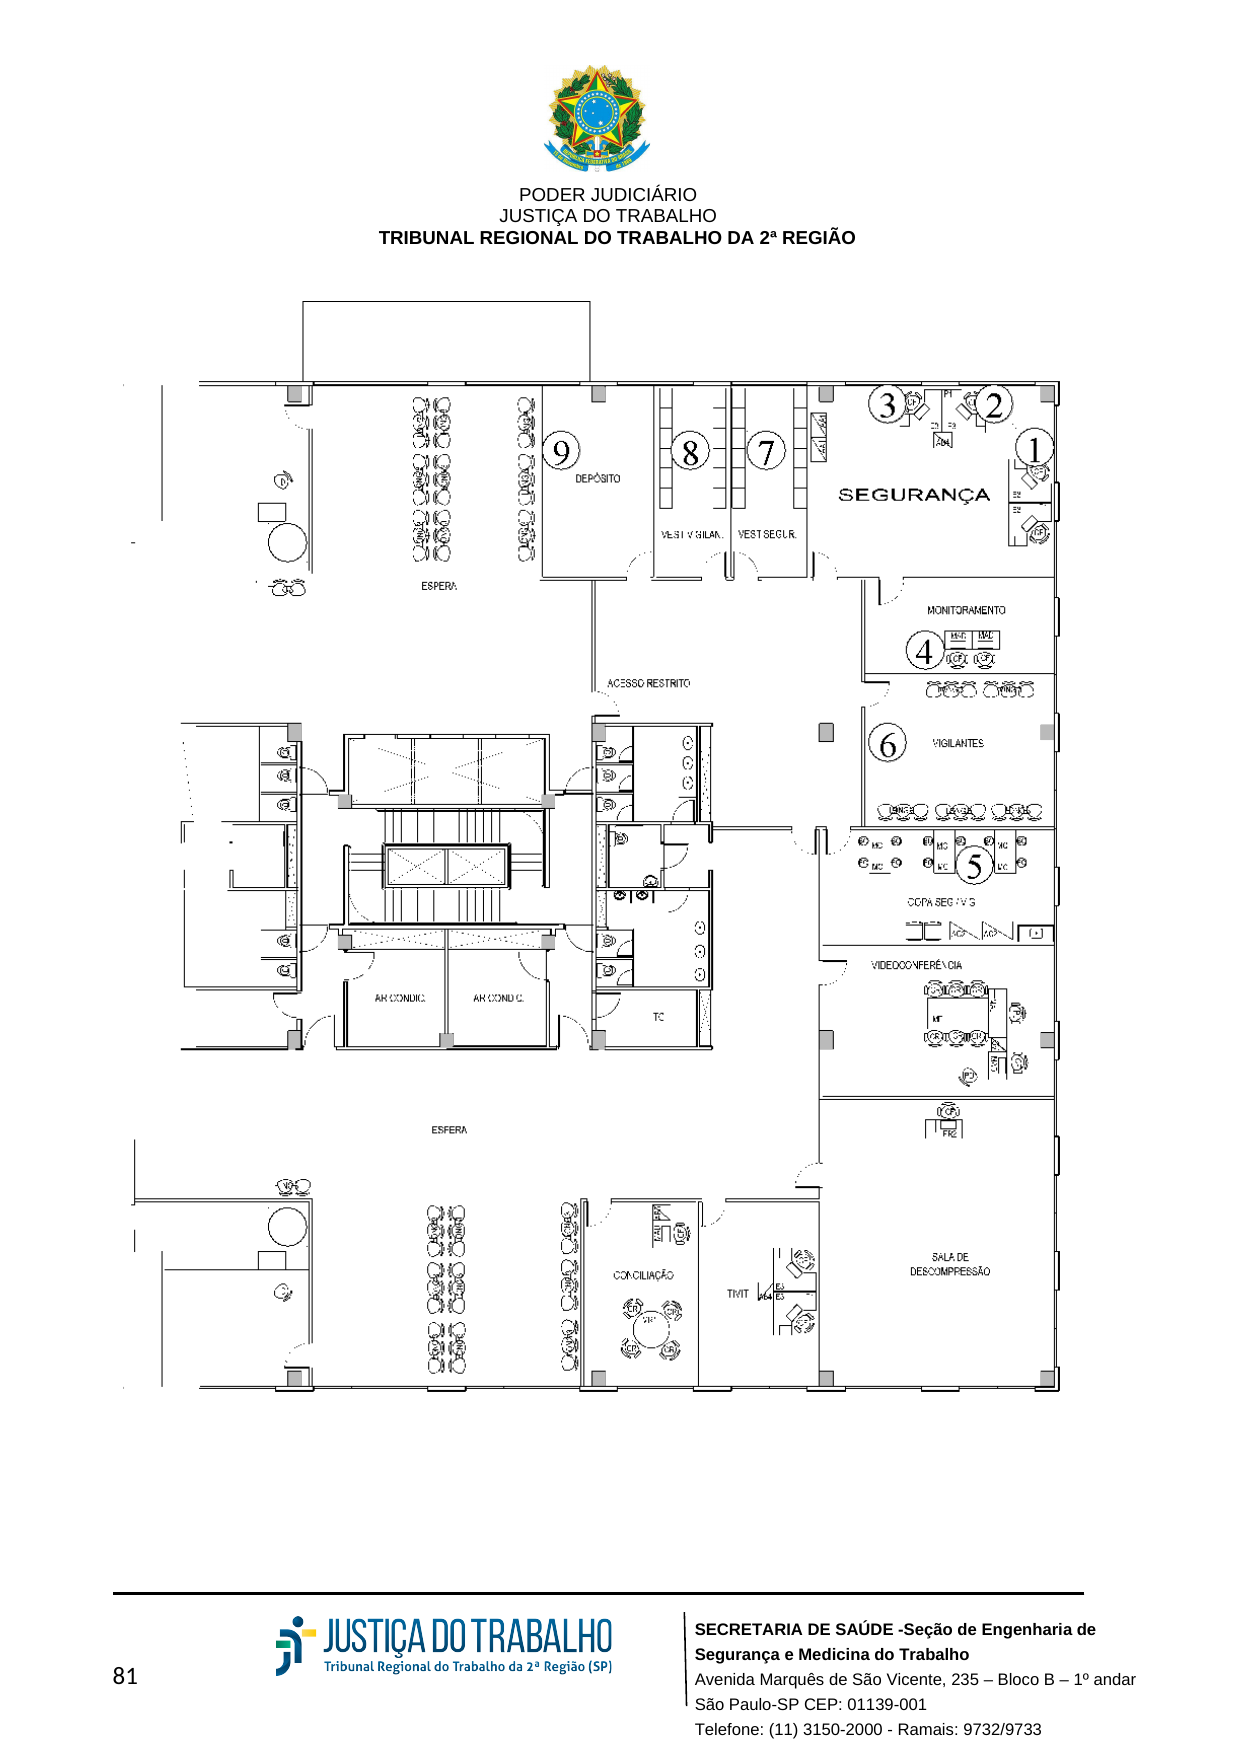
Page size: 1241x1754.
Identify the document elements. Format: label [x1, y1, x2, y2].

picture [276, 1616, 612, 1676]
picture [543, 65, 650, 172]
picture [123, 301, 1062, 1395]
table_header [113, 291, 1063, 1405]
